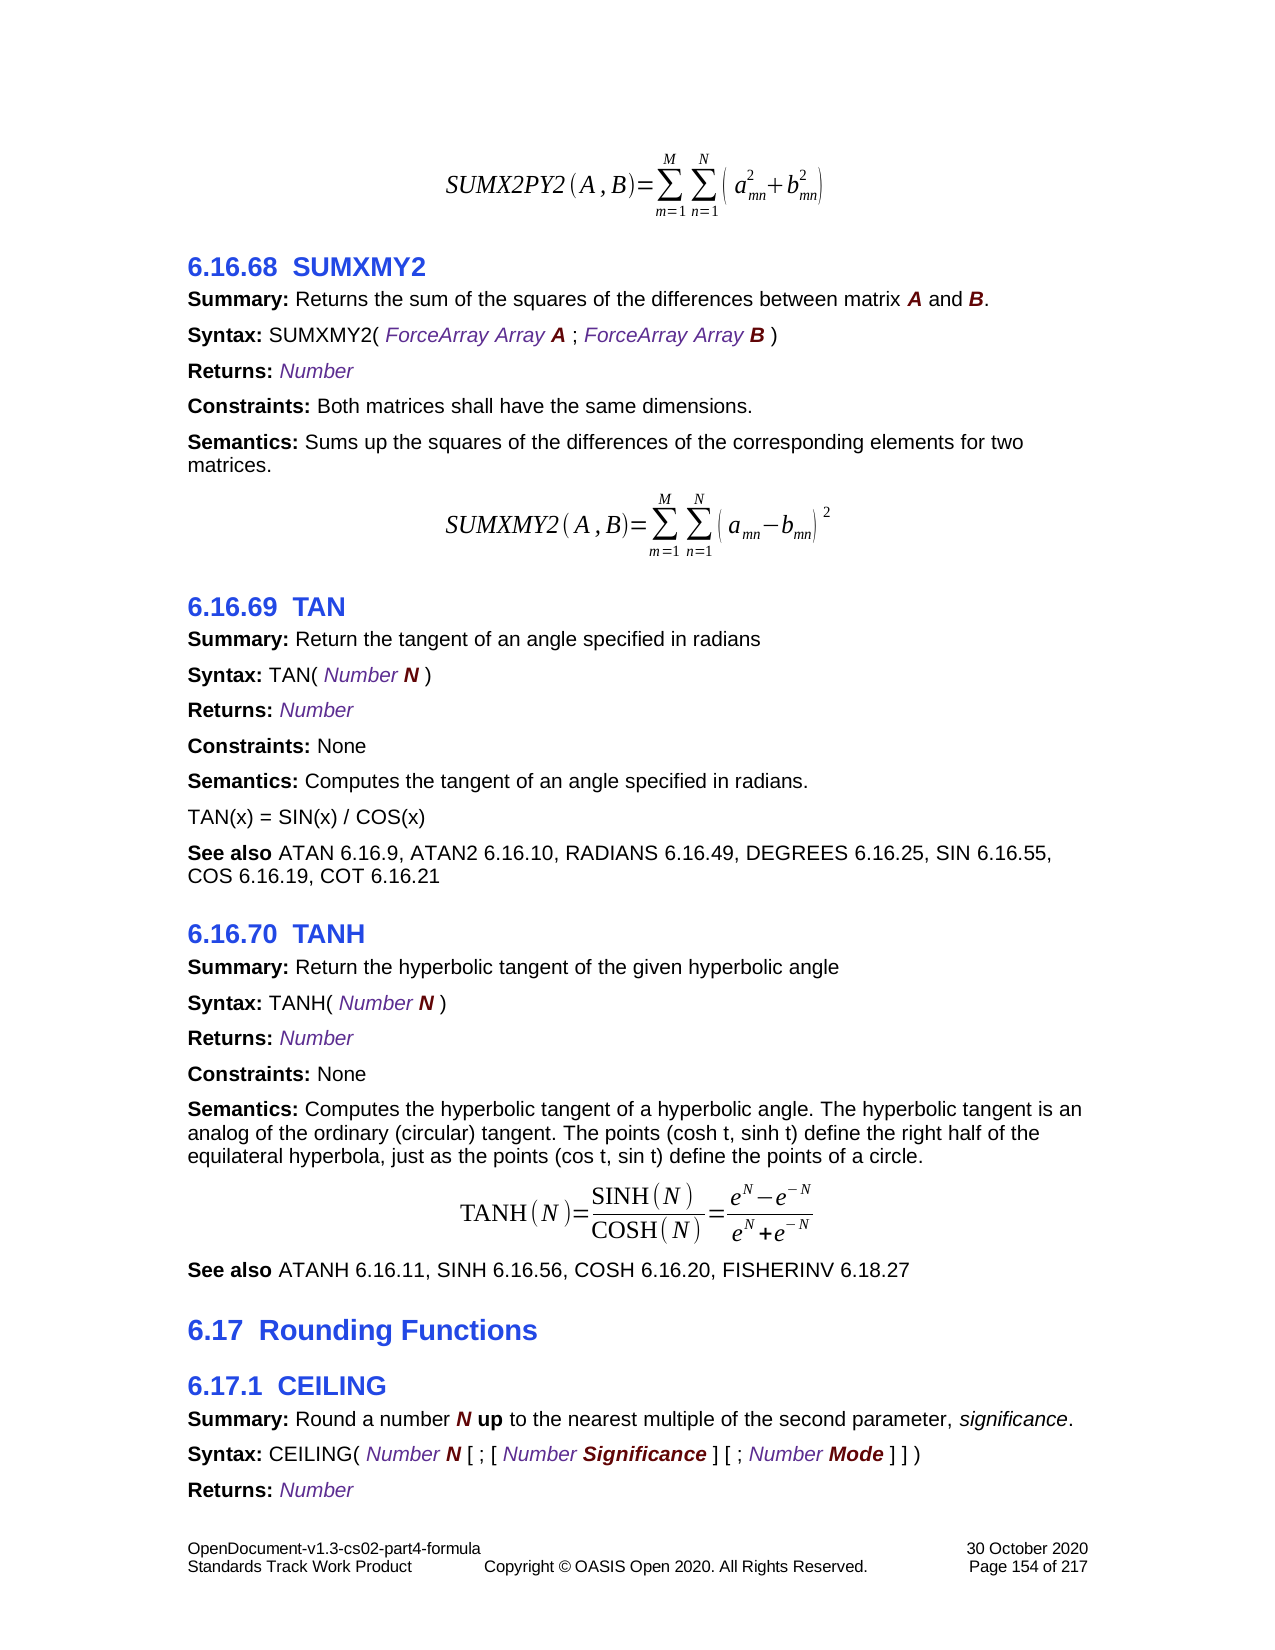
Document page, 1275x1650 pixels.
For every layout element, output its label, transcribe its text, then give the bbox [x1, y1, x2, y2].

text Returns: Number [187, 699, 1088, 722]
text Summary: Return the hyperbolic tangent of the given hyperbolic angle [187, 955, 1088, 979]
text Constraints: None [187, 1062, 1088, 1086]
text Summary: Returns the sum of the squares of the differences between matrix A and B. [187, 288, 1088, 311]
subtitle TAN [187, 591, 1088, 621]
text Semantics: Computes the tangent of an angle specified in radians. [187, 770, 1088, 793]
text Summary: Round a number N up to the nearest multiple of the second parameter, significance. [187, 1407, 1088, 1431]
text See also ATAN 6.16.9, ATAN2 6.16.10, RADIANS 6.16.49, DEGREES 6.16.25, SIN 6.16.55, COS 6.16.19, COT 6.16.21 [187, 841, 1088, 888]
subtitle Rounding Functions [187, 1313, 1088, 1346]
text Syntax: TAN( Number N ) [187, 663, 1088, 687]
text TAN(x) = SIN(x) / COS(x) [187, 806, 1088, 829]
text Syntax: CEILING( Number N [ ; [ Number Significance ] [ ; Number Mode ] ] ) [187, 1443, 1088, 1466]
text Semantics: Computes the hyperbolic tangent of a hyperbolic angle. The hyperbolic tangent is an analog of the ordinary (circular) tangent. The points (cosh t, sinh t) define the right half of the equilateral hyperbola, just as the points (cos t, sin t) define the points of a circle. [187, 1098, 1088, 1168]
text Constraints: None [187, 734, 1088, 758]
text Returns: Number [187, 359, 1088, 383]
text Returns: Number [187, 1027, 1088, 1050]
subtitle TANH [187, 919, 1088, 949]
text Semantics: Sums up the squares of the differences of the corresponding elements for two matrices. [187, 430, 1088, 477]
text Syntax: TANH( Number N ) [187, 991, 1088, 1014]
subtitle CEILING [187, 1371, 1088, 1401]
text See also ATANH 6.16.11, SINH 6.16.56, COSH 6.16.20, FISHERINV 6.18.27 [187, 1259, 1088, 1282]
text Returns: Number [187, 1478, 1088, 1502]
text Constraints: Both matrices shall have the same dimensions. [187, 395, 1088, 418]
text Syntax: SUMXMY2( ForceArray Array A ; ForceArray Array B ) [187, 323, 1088, 347]
text Summary: Return the tangent of an angle specified in radians [187, 627, 1088, 651]
subtitle SUMXMY2 [187, 252, 1088, 282]
